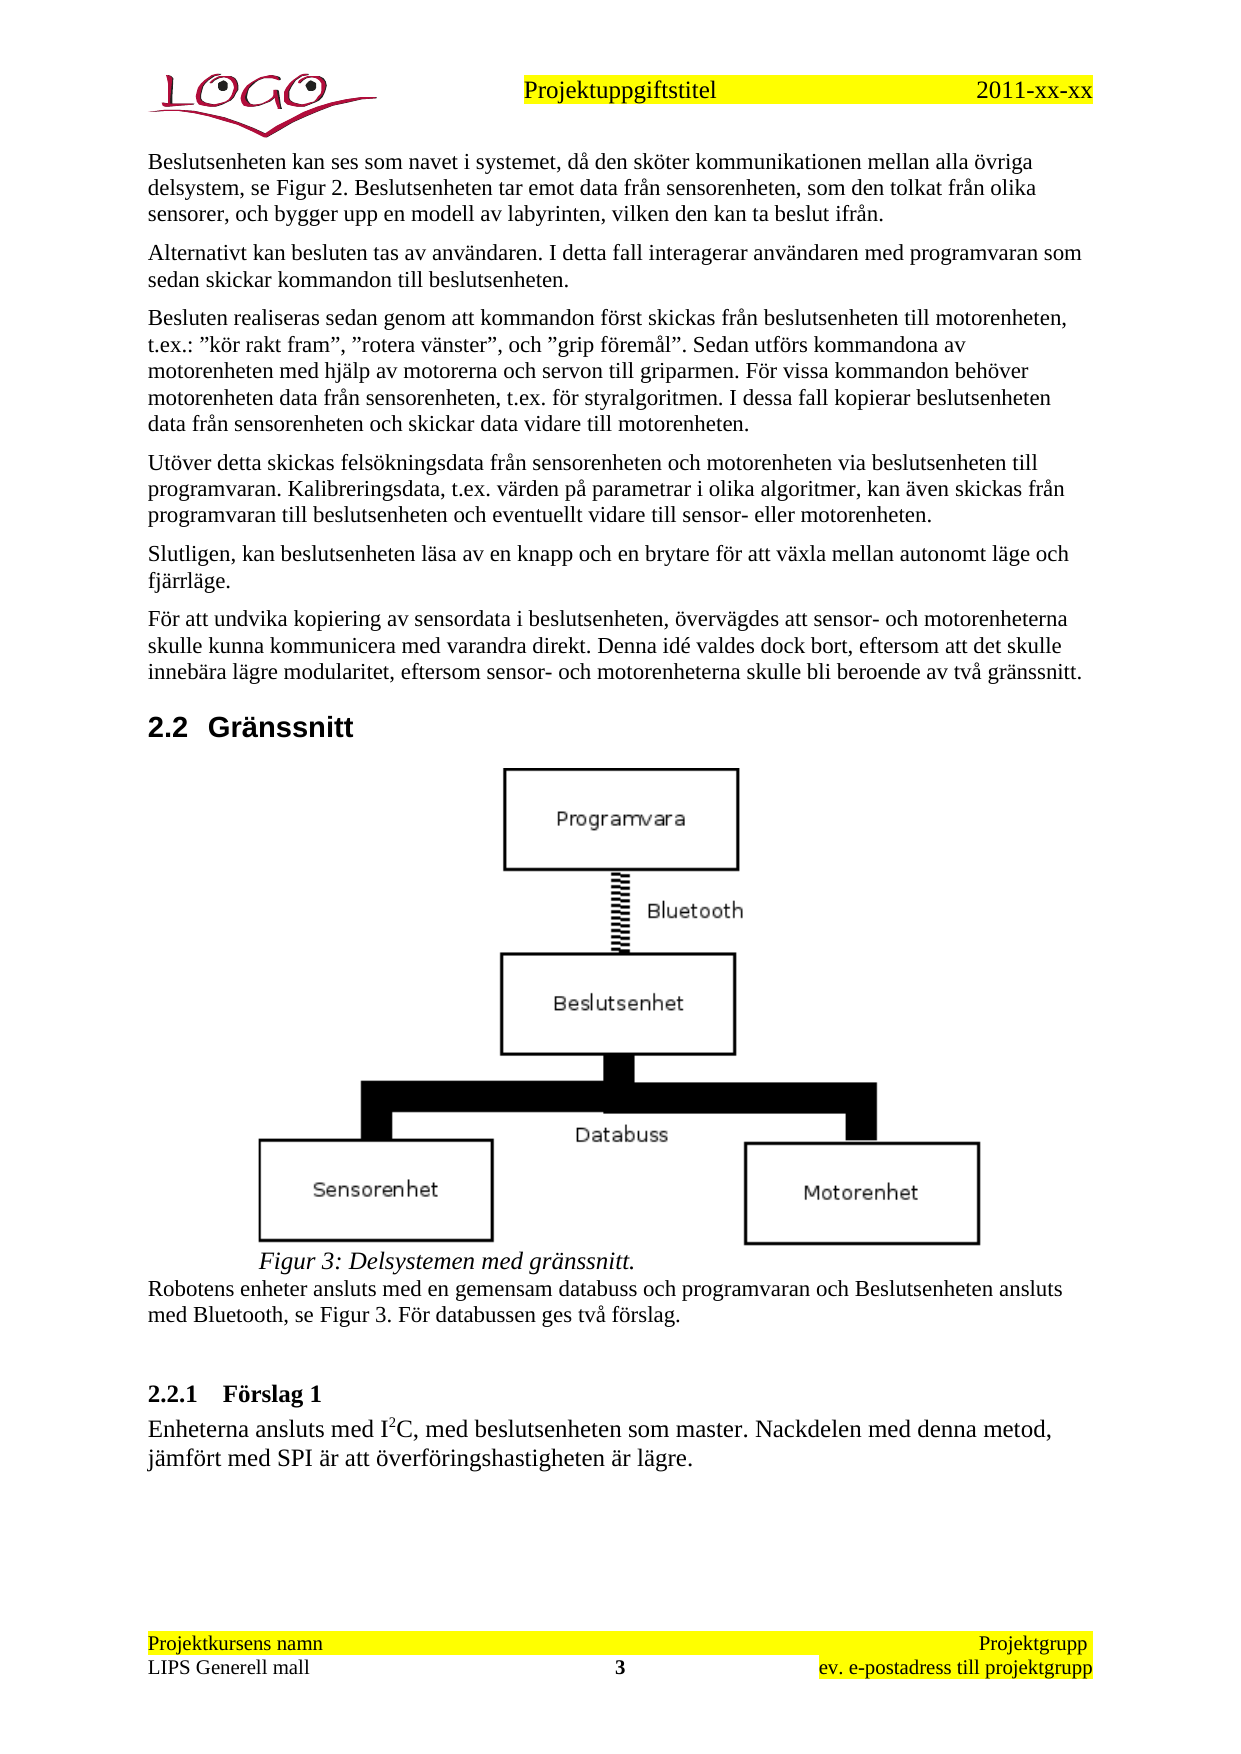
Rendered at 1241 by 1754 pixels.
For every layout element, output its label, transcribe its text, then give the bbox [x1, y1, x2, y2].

text Enheterna ansluts med I2C, med beslutsenheten som master. Nackdelen med denna metod, jämfört med SPI är att överföringshastigheten är lägre. [148, 1414, 1092, 1472]
text För att undvika kopiering av sensordata i beslutsenheten, övervägdes att sensor- och motorenheterna skulle kunna kommunicera med varandra direkt. Denna idé valdes dock bort, eftersom att det skulle innebära lägre modularitet, eftersom sensor- och motorenheterna skulle bli beroende av två gränssnitt. [148, 606, 1092, 684]
text Beslutsenheten kan ses som navet i systemet, då den sköter kommunikationen mellan alla övriga delsystem, se Figur 2. Beslutsenheten tar emot data från sensorenheten, som den tolkat från olika sensorer, och bygger upp en modell av labyrinten, vilken den kan ta beslut ifrån. [148, 148, 1092, 227]
text Utöver detta skickas felsökningsdata från sensorenheten och motorenheten via beslutsenheten till programvaran. Kalibreringsdata, t.ex. värden på parametrar i olika algoritmer, kan även skickas från programvaran till beslutsenheten och eventuellt vidare till sensor- eller motorenheten. [148, 449, 1092, 528]
text Alternativt kan besluten tas av användaren. I detta fall interagerar användaren med programvaran som sedan skickar kommandon till beslutsenheten. [148, 239, 1092, 292]
subtitle Gränssnitt [148, 709, 1092, 743]
text Besluten realiseras sedan genom att kommandon först skickas från beslutsenheten till motorenheten, t.ex.: ”kör rakt fram”, ”rotera vänster”, och ”grip föremål”. Sedan utförs kommandona av motorenheten med hjälp av motorerna och servon till griparmen. För vissa kommandon behöver motorenheten data från sensorenheten, t.ex. för styralgoritmen. I dessa fall kopierar beslutsenheten data från sensorenheten och skickar data vidare till motorenheten. [148, 304, 1092, 436]
text Slutligen, kan beslutsenheten läsa av en knapp och en brytare för att växla mellan autonomt läge och fjärrläge. [148, 540, 1092, 593]
text Robotens enheter ansluts med en gemensam databuss och programvaran och Beslutsenheten ansluts med Bluetooth, se Figur 3. För databussen ges två förslag. [148, 756, 1092, 1328]
subtitle Förslag 1 [148, 1379, 1092, 1408]
picture [258, 768, 982, 1247]
text Figur 3: Delsystemen med gränssnitt. [258, 1247, 982, 1275]
